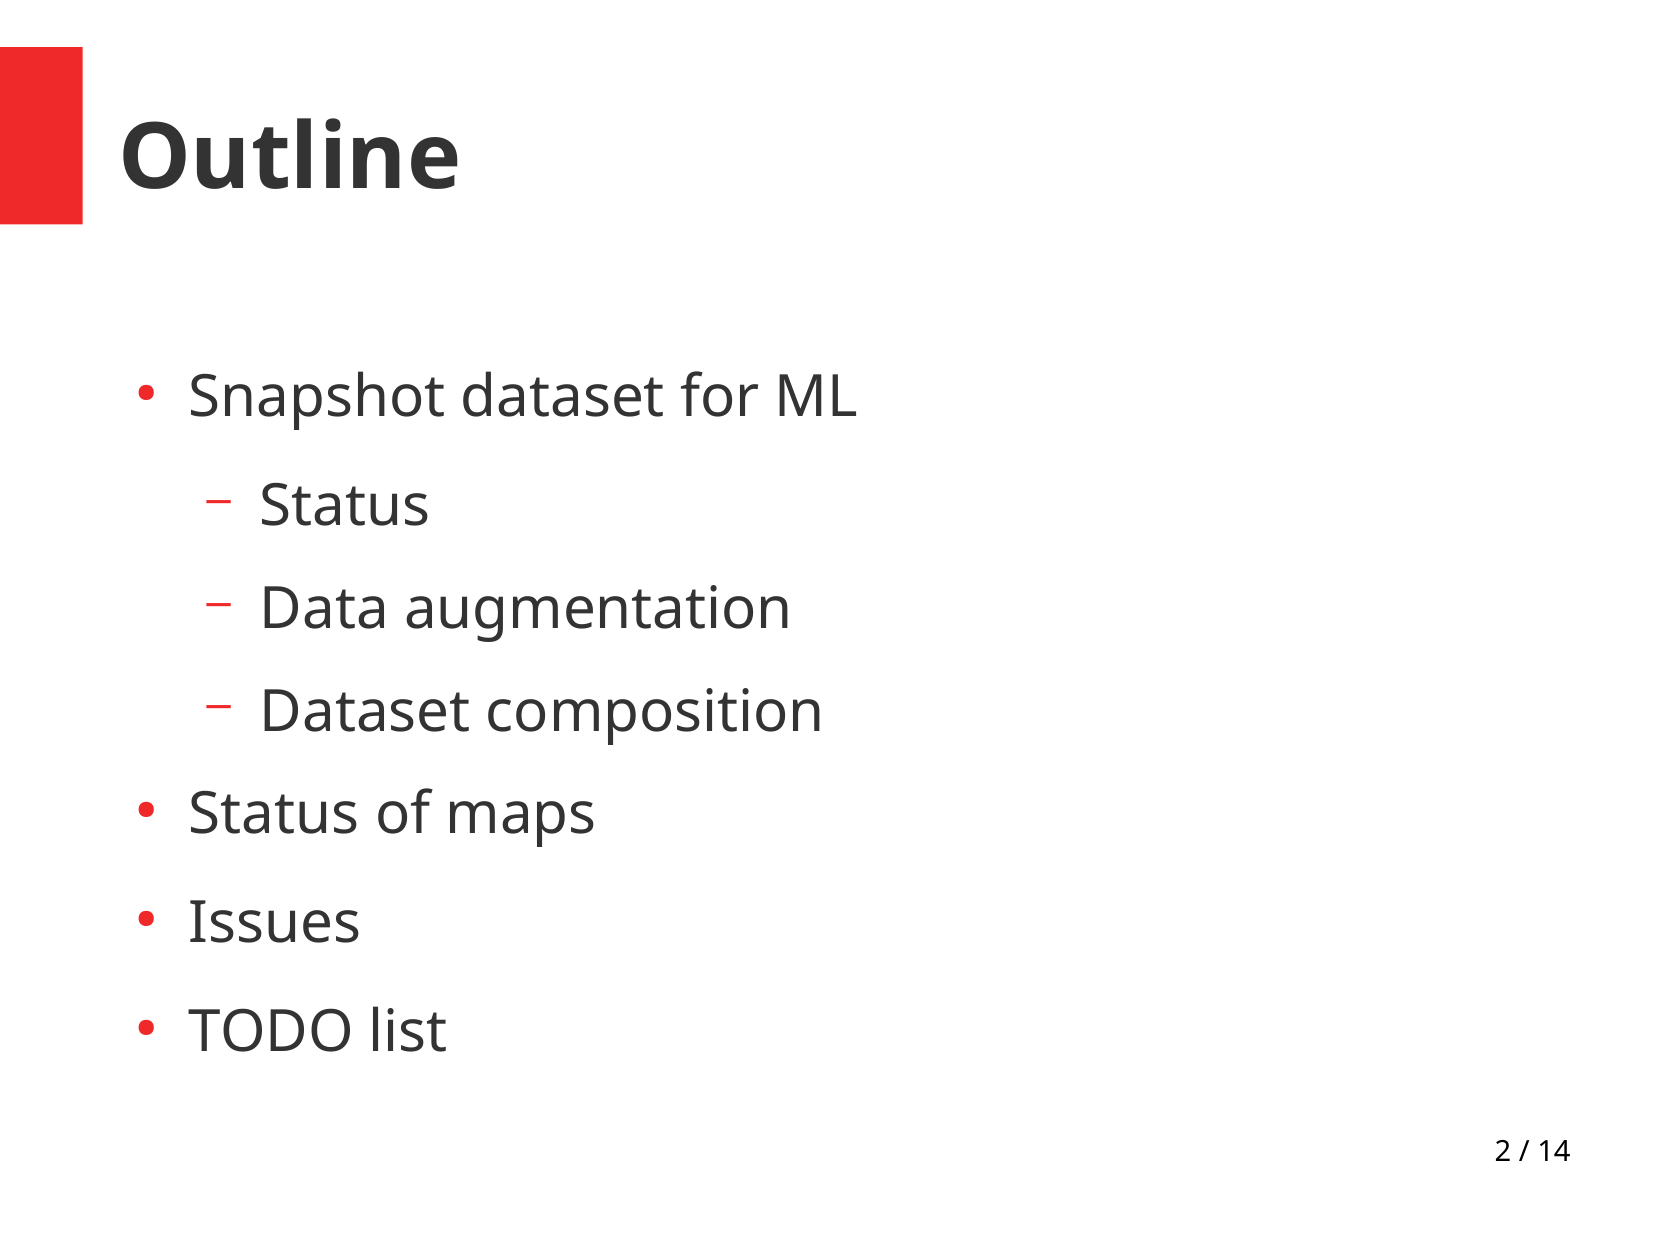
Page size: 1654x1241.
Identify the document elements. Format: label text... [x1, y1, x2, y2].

list Snapshot dataset for ML Status Data augmentation Dataset composition Status of maps Issues TODO list [118, 354, 1536, 1074]
title Outline [118, 49, 1571, 257]
